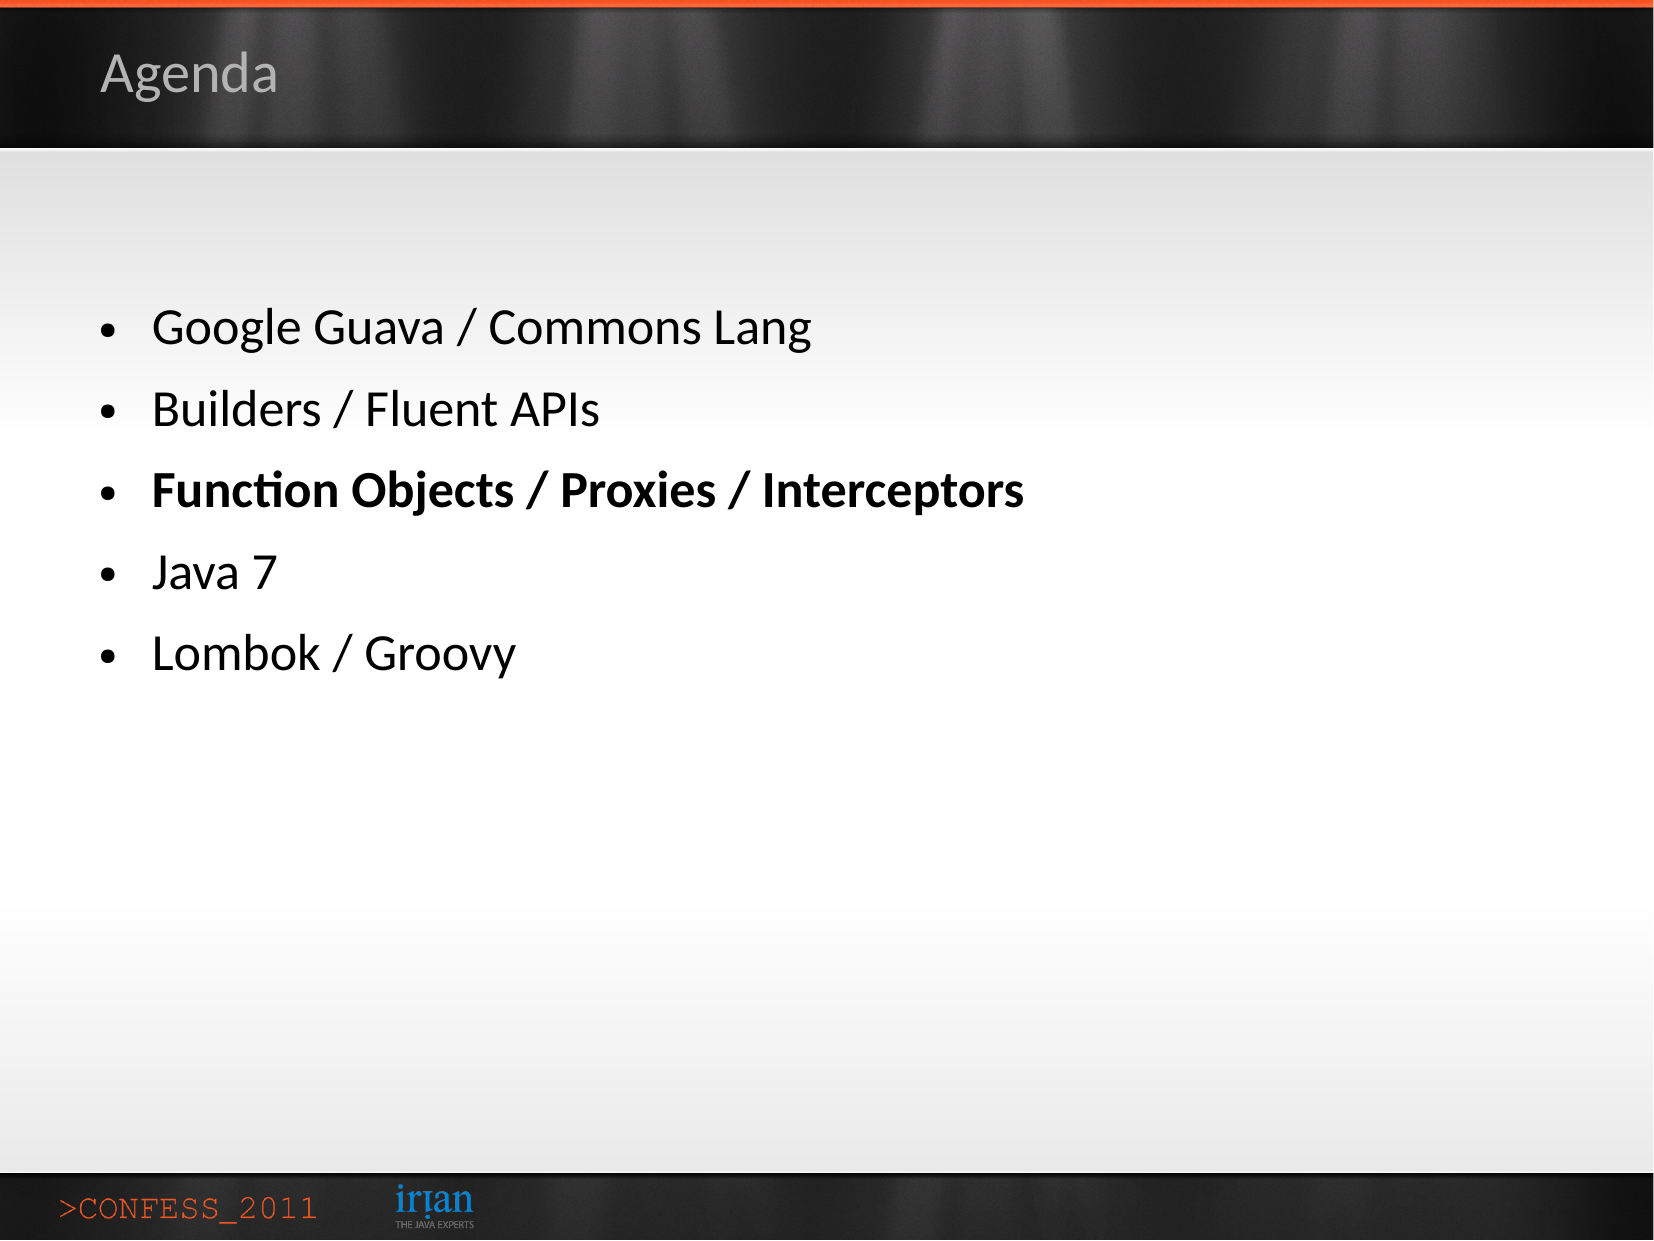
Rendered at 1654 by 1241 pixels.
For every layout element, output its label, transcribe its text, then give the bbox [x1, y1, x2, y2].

list Google Guava / Commons Lang Builders / Fluent APIs Function Objects / Proxies / Interceptors Java 7 Lombok / Groovy [80, 305, 1570, 1125]
picture [0, 0, 1654, 1240]
title Agenda [100, 6, 1589, 151]
